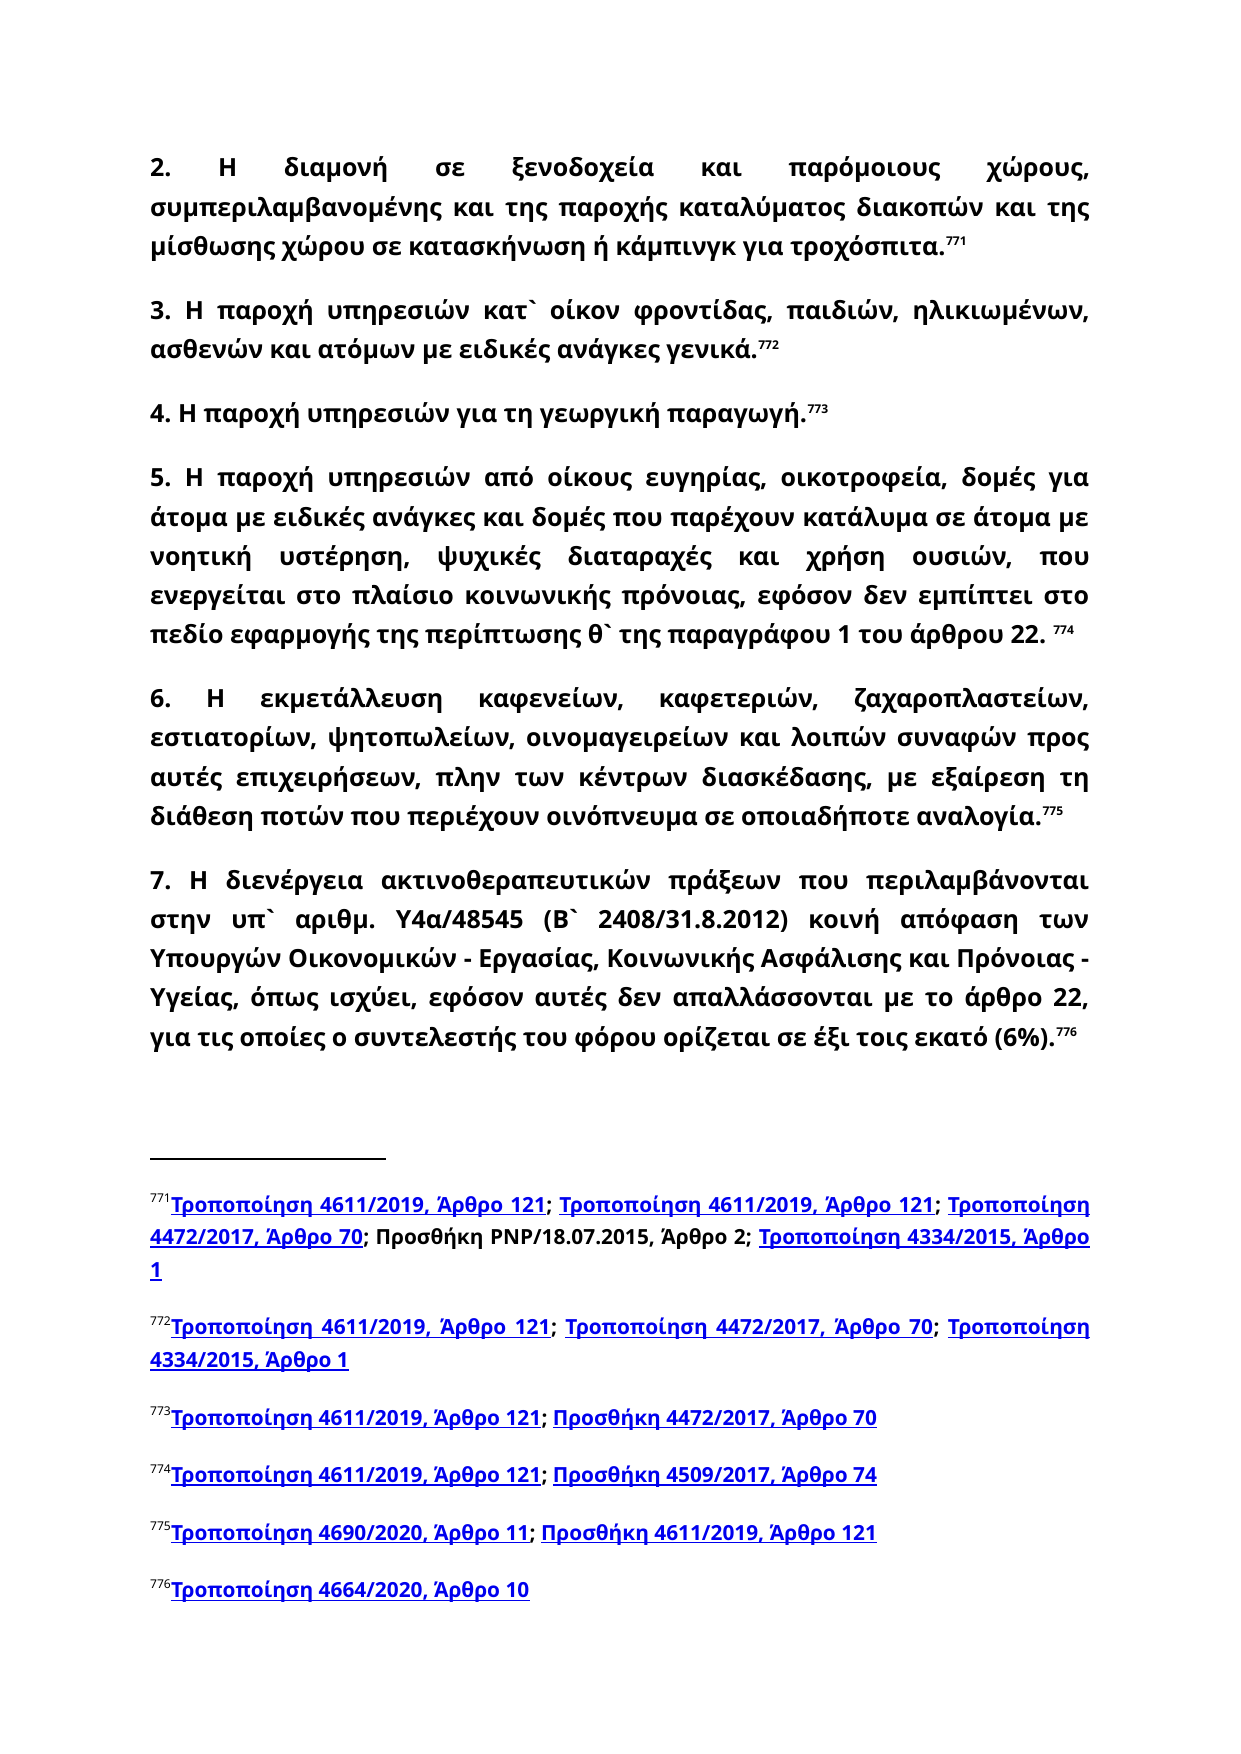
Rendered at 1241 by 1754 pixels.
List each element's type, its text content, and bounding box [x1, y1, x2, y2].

text 7. Η διενέργεια ακτινοθεραπευτικών πράξεων που περιλαμβάνονται στην υπ` αριθμ. Υ4α/48545 (Β` 2408/31.8.2012) κοινή απόφαση των Υπουργών Οικονομικών - Εργασίας, Κοινωνικής Ασφάλισης και Πρόνοιας - Υγείας, όπως ισχύει, εφόσον αυτές δεν απαλλάσσονται με το άρθρο 22, για τις οποίες ο συντελεστής του φόρου ορίζεται σε έξι τοις εκατό (6%). [150, 862, 1090, 1053]
text 4. Η παροχή υπηρεσιών για τη γεωργική παραγωγή. [150, 396, 1090, 430]
text Τροποποίηση 4664/2020, Άρθρο 10 [150, 1576, 1090, 1604]
text 6. Η εκμετάλλευση καφενείων, καφετεριών, ζαχαροπλαστείων, εστιατορίων, ψητοπωλείων, οινομαγειρείων και λοιπών συναφών προς αυτές επιχειρήσεων, πλην των κέντρων διασκέδασης, με εξαίρεση τη διάθεση ποτών που περιέχουν οινόπνευμα σε οποιαδήποτε αναλογία. [150, 681, 1090, 832]
text Τροποποίηση 4690/2020, Άρθρο 11; Προσθήκη 4611/2019, Άρθρο 121 [150, 1518, 1090, 1546]
text Τροποποίηση 4611/2019, Άρθρο 121; Προσθήκη 4472/2017, Άρθρο 70 [150, 1403, 1090, 1431]
text 3. Η παροχή υπηρεσιών κατ` οίκον φροντίδας, παιδιών, ηλικιωμένων, ασθενών και ατόμων με ειδικές ανάγκες γενικά. [150, 292, 1090, 366]
text Τροποποίηση 4611/2019, Άρθρο 121; Τροποποίηση 4611/2019, Άρθρο 121; Τροποποίηση 4472/2017, Άρθρο 70; Προσθήκη PNP/18.07.2015, Άρθρο 2; Τροποποίηση 4334/2015, Άρθρο 1 [150, 1190, 1090, 1283]
text Τροποποίηση 4611/2019, Άρθρο 121; Τροποποίηση 4472/2017, Άρθρο 70; Τροποποίηση 4334/2015, Άρθρο 1 [150, 1312, 1090, 1373]
text 2. Η διαμονή σε ξενοδοχεία και παρόμοιους χώρους, συμπεριλαμβανομένης και της παροχής καταλύματος διακοπών και της μίσθωσης χώρου σε κατασκήνωση ή κάμπινγκ για τροχόσπιτα. [150, 150, 1090, 262]
text 5. Η παροχή υπηρεσιών από οίκους ευγηρίας, οικοτροφεία, δομές για άτομα με ειδικές ανάγκες και δομές που παρέχουν κατάλυμα σε άτομα με νοητική υστέρηση, ψυχικές διαταραχές και χρήση ουσιών, που ενεργείται στο πλαίσιο κοινωνικής πρόνοιας, εφόσον δεν εμπίπτει στο πεδίο εφαρμογής της περίπτωσης θ` της παραγράφου 1 του άρθρου 22. [150, 460, 1090, 651]
text Τροποποίηση 4611/2019, Άρθρο 121; Προσθήκη 4509/2017, Άρθρο 74 [150, 1460, 1090, 1489]
